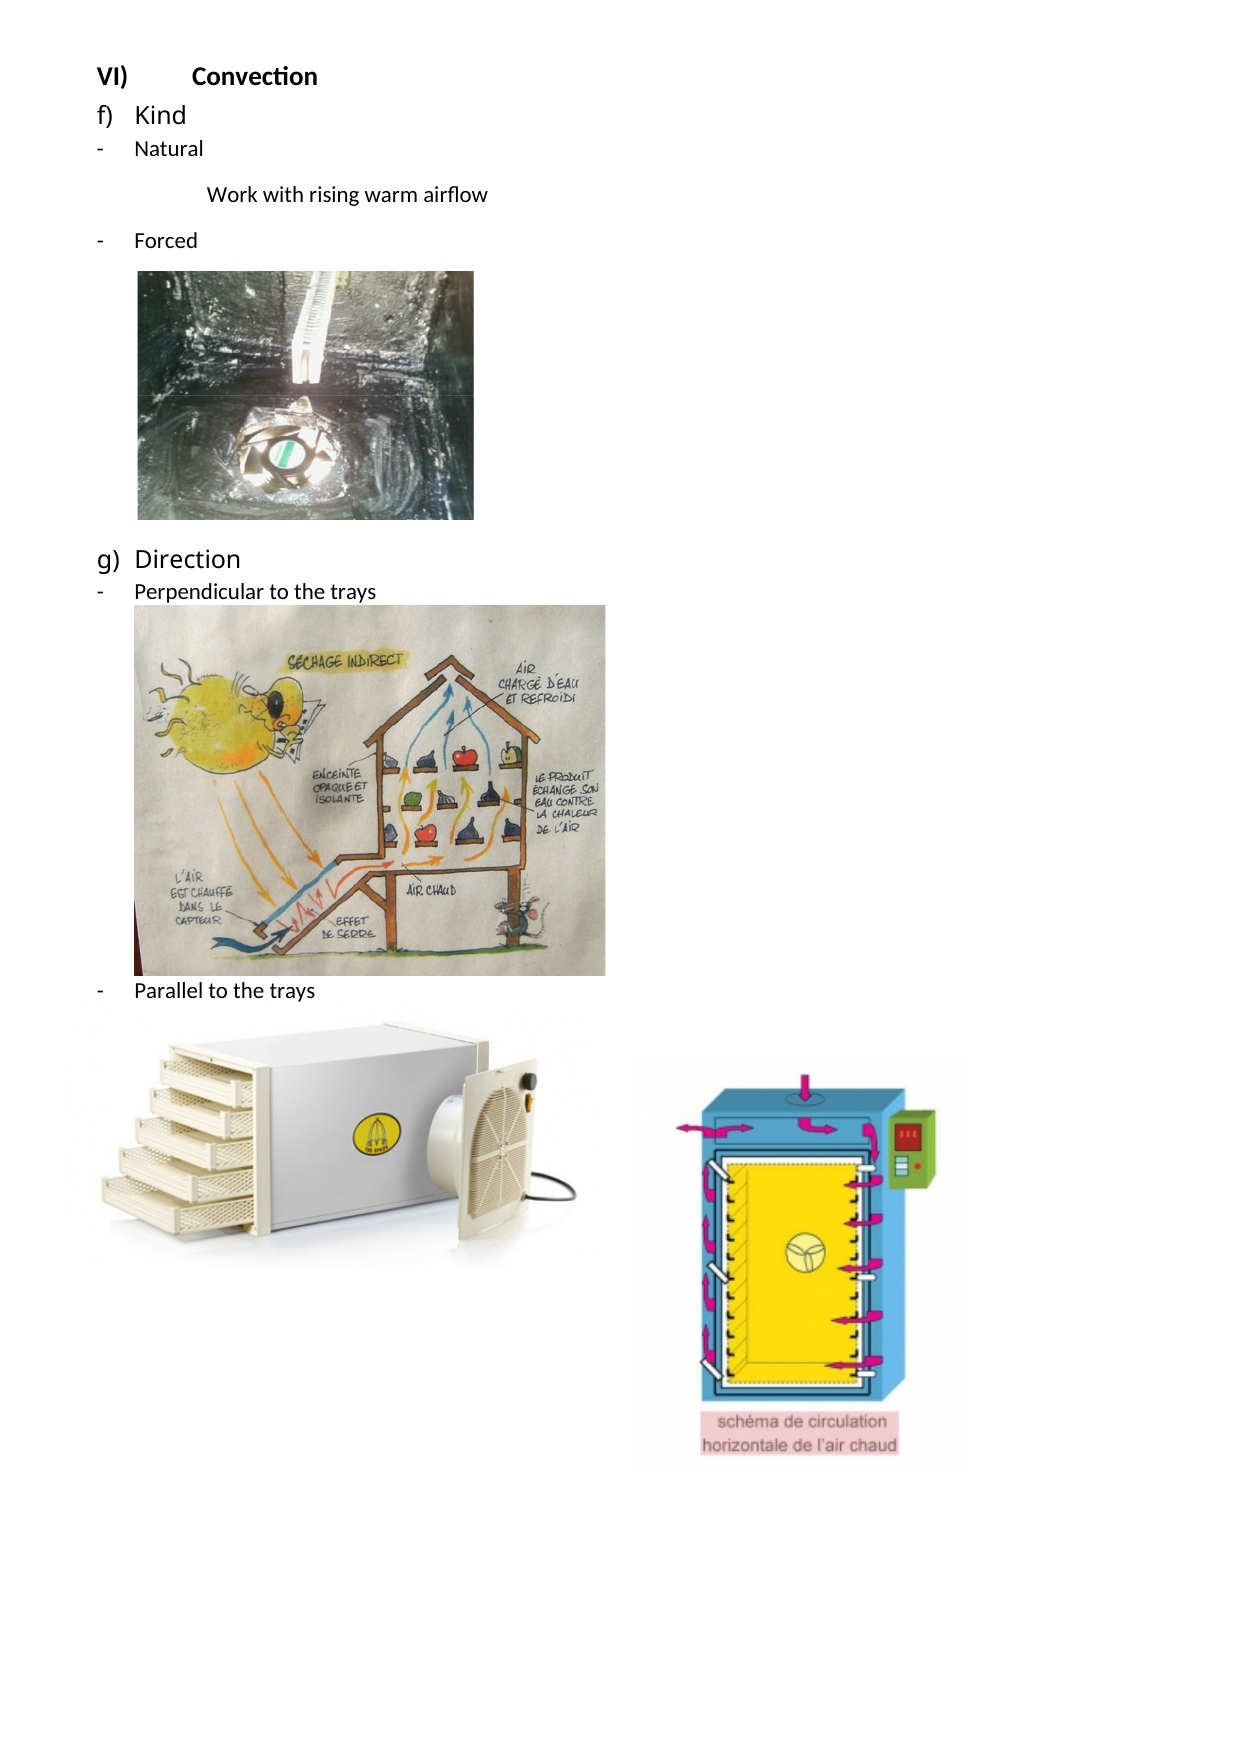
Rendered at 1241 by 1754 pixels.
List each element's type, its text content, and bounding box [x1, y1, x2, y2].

list Forced [97, 226, 1181, 254]
list Kind [97, 98, 1181, 132]
list Direction [97, 542, 1181, 576]
list Parallel to the trays [97, 976, 1181, 1004]
list Work with rising warm airflow [207, 180, 1181, 208]
list Convection [97, 59, 1181, 92]
list Natural [97, 134, 1181, 162]
list Perpendicular to the trays [97, 577, 1181, 606]
